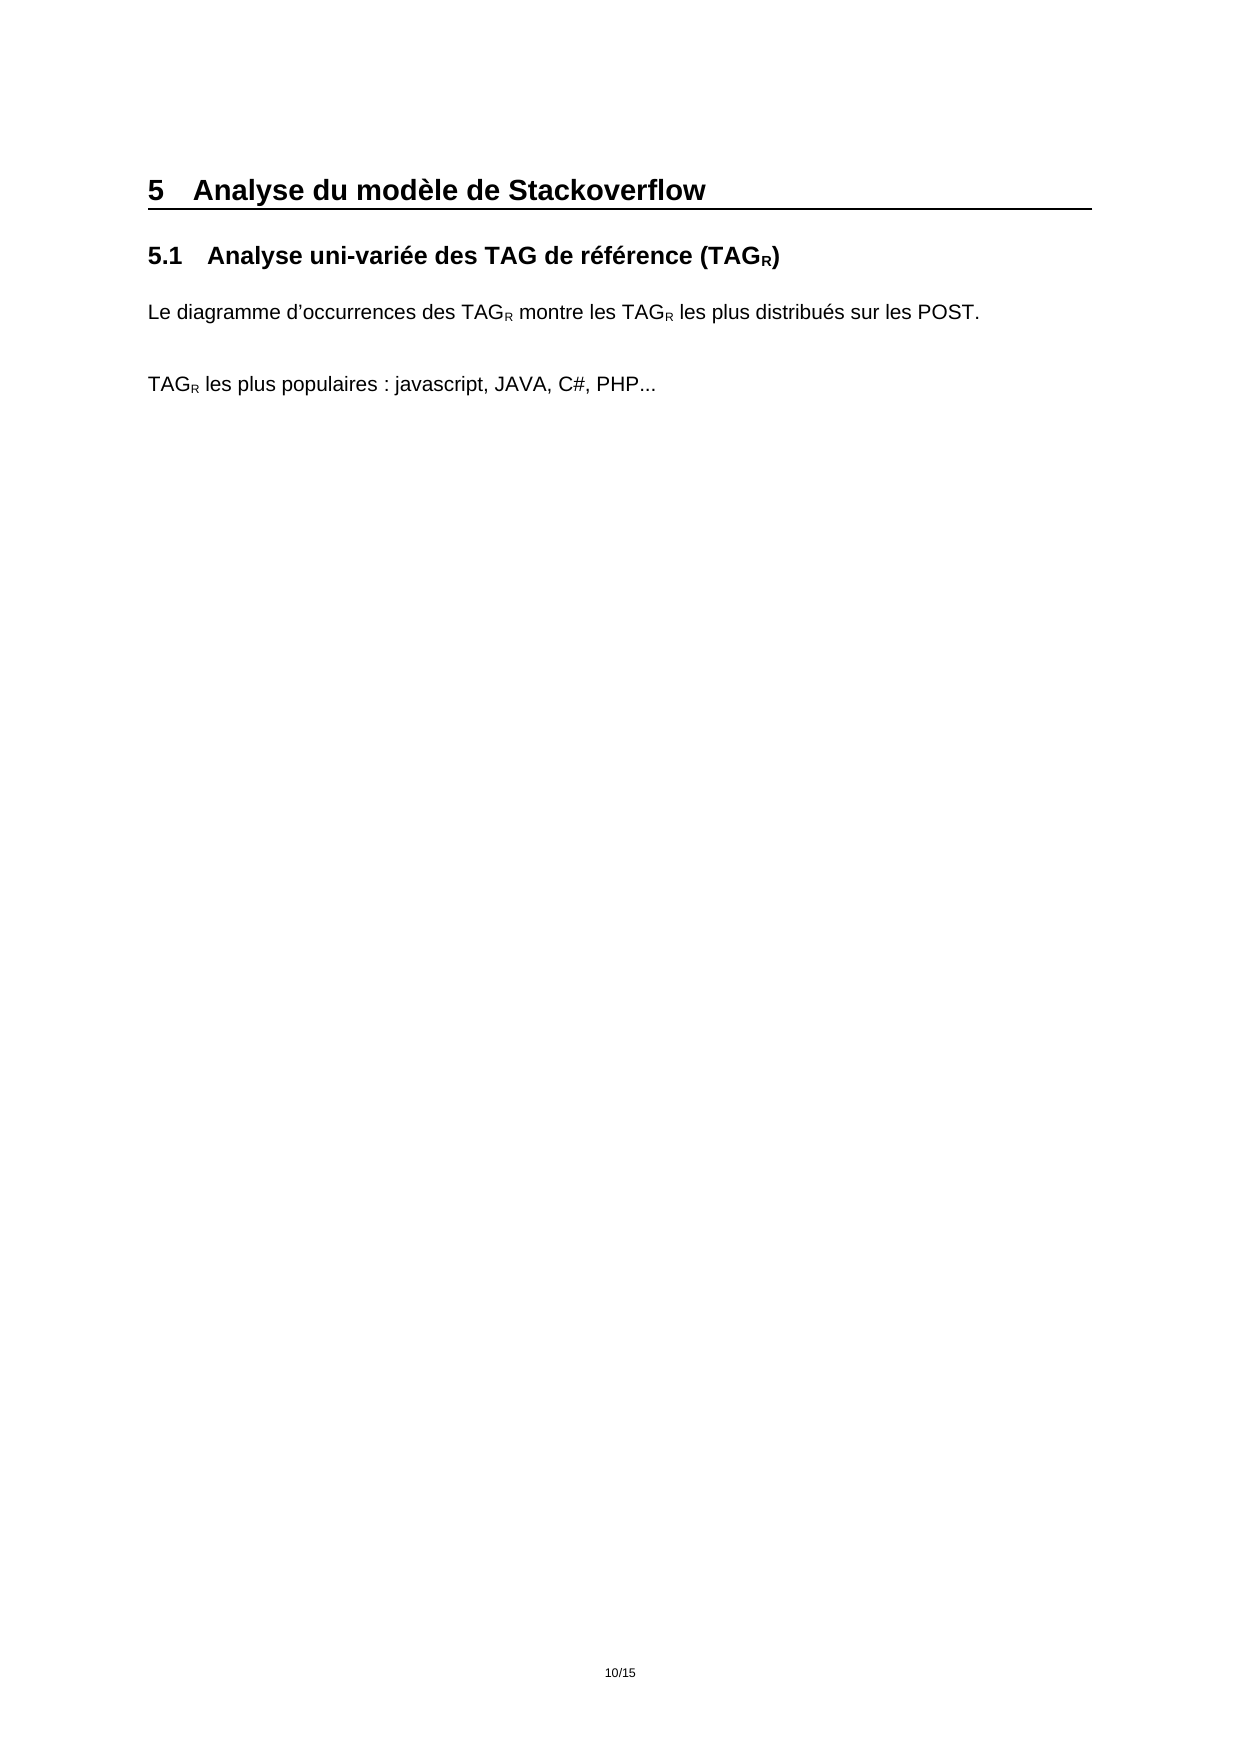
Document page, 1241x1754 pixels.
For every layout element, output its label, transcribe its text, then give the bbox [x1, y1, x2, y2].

subtitle Analyse du modèle de Stackoverflow [148, 173, 1092, 208]
text TAGR les plus populaires : javascript, JAVA, C#, PHP... [148, 372, 1092, 396]
text Le diagramme d’occurrences des TAGR montre les TAGR les plus distribués sur les POST. [148, 300, 1092, 324]
subtitle Analyse uni-variée des TAG de référence (TAGR) [148, 241, 1092, 270]
